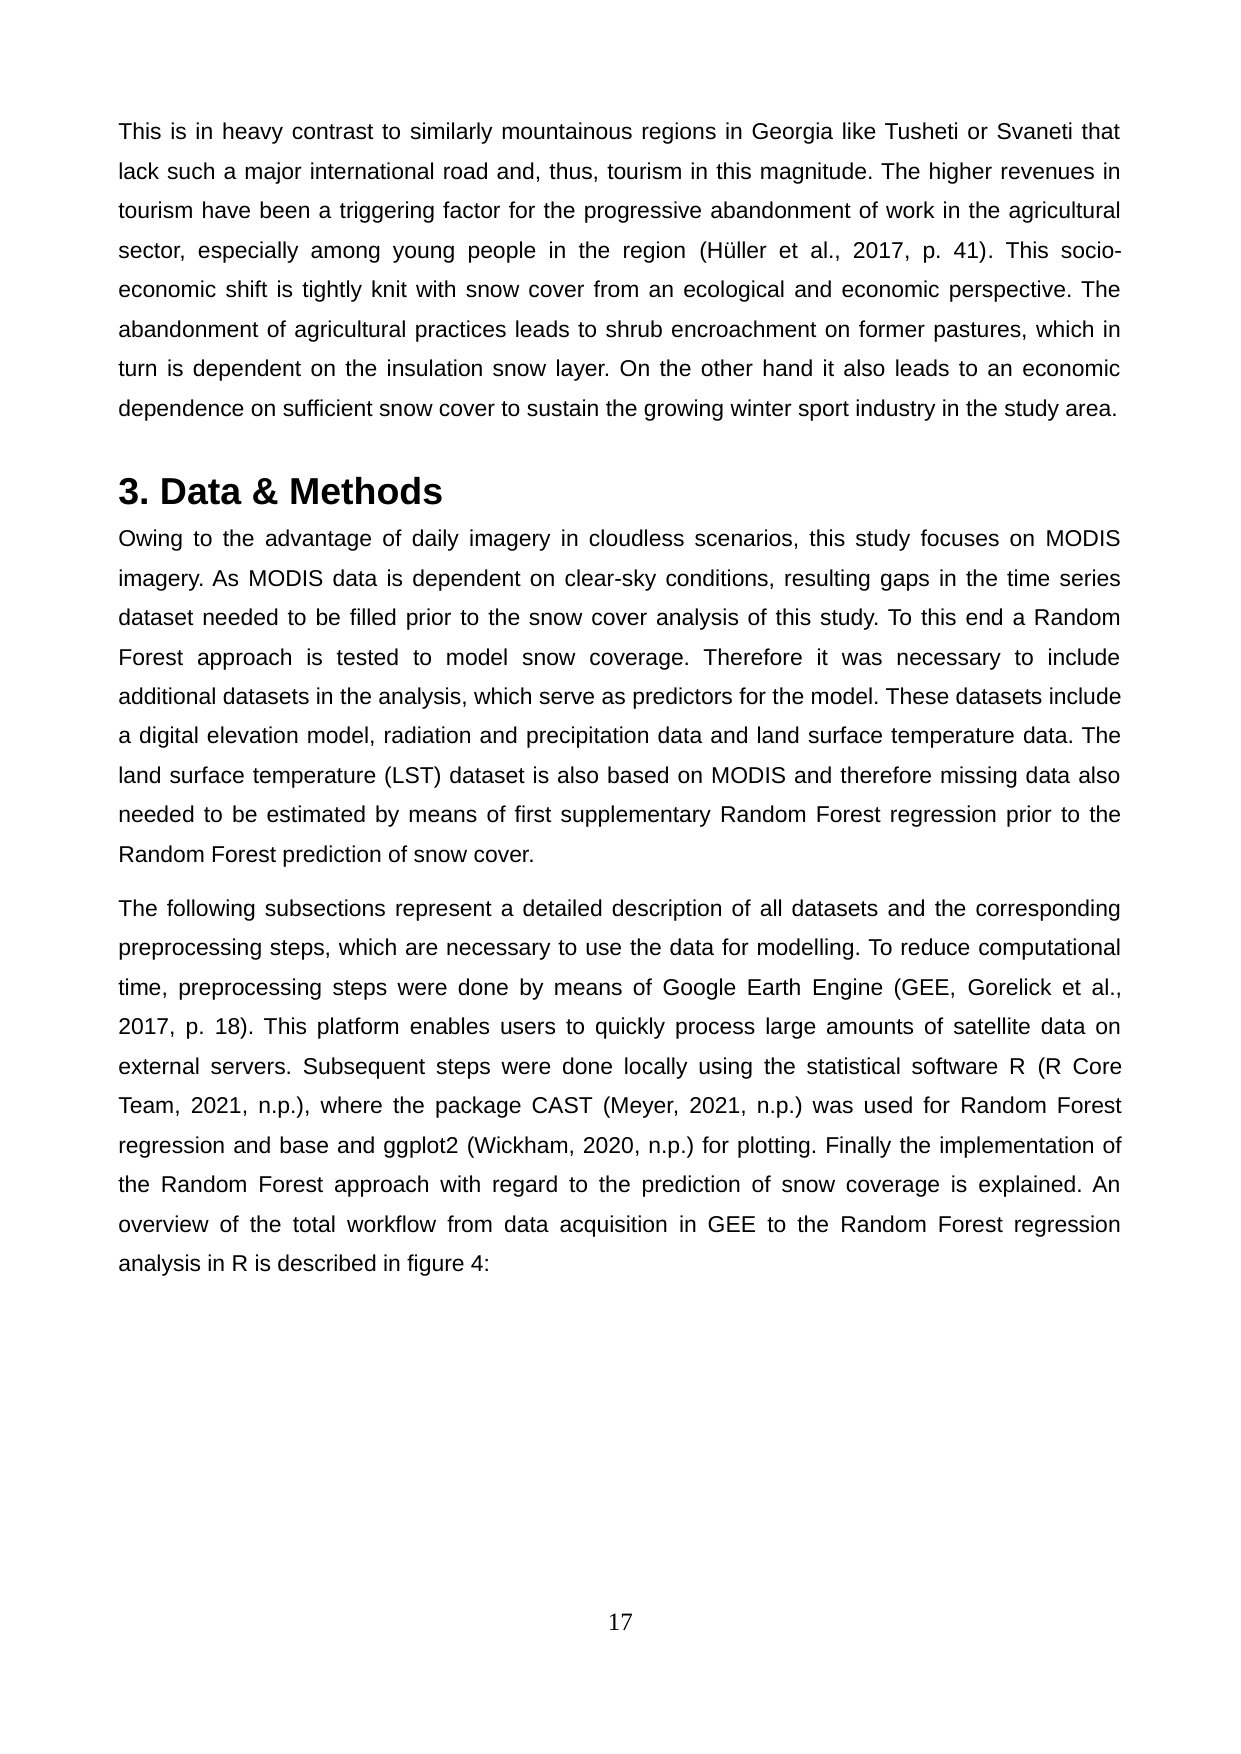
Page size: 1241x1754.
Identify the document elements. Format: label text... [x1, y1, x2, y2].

text This is in heavy contrast to similarly mountainous regions in Georgia like Tusheti or Svaneti that lack such a major international road and, thus, tourism in this magnitude. The higher revenues in tourism have been a triggering factor for the progressive abandonment of work in the agricultural sector, especially among young people in the region (Hüller et al., 2017, p. 41). This socio-economic shift is tightly knit with snow cover from an ecological and economic perspective. The abandonment of agricultural practices leads to shrub encroachment on former pastures, which in turn is dependent on the insulation snow layer. On the other hand it also leads to an economic dependence on sufficient snow cover to sustain the growing winter sport industry in the study area. [118, 118, 1122, 421]
subtitle 3. Data & Methods [118, 469, 1122, 512]
text The following subsections represent a detailed description of all datasets and the corresponding preprocessing steps, which are necessary to use the data for modelling. To reduce computational time, preprocessing steps were done by means of Google Earth Engine (GEE, Gorelick et al., 2017, p. 18). This platform enables users to quickly process large amounts of satellite data on external servers. Subsequent steps were done locally using the statistical software R (R Core Team, 2021, n.p.), where the package CAST (Meyer, 2021, n.p.) was used for Random Forest regression and base and ggplot2 (Wickham, 2020, n.p.) for plotting. Finally the implementation of the Random Forest approach with regard to the prediction of snow coverage is explained. An overview of the total workflow from data acquisition in GEE to the Random Forest regression analysis in R is described in figure 4: [118, 895, 1122, 1277]
text Owing to the advantage of daily imagery in cloudless scenarios, this study focuses on MODIS imagery. As MODIS data is dependent on clear-sky conditions, resulting gaps in the time series dataset needed to be filled prior to the snow cover analysis of this study. To this end a Random Forest approach is tested to model snow coverage. Therefore it was necessary to include additional datasets in the analysis, which serve as predictors for the model. These datasets include a digital elevation model, radiation and precipitation data and land surface temperature data. The land surface temperature (LST) dataset is also based on MODIS and therefore missing data also needed to be estimated by means of first supplementary Random Forest regression prior to the Random Forest prediction of snow cover. [118, 525, 1122, 867]
